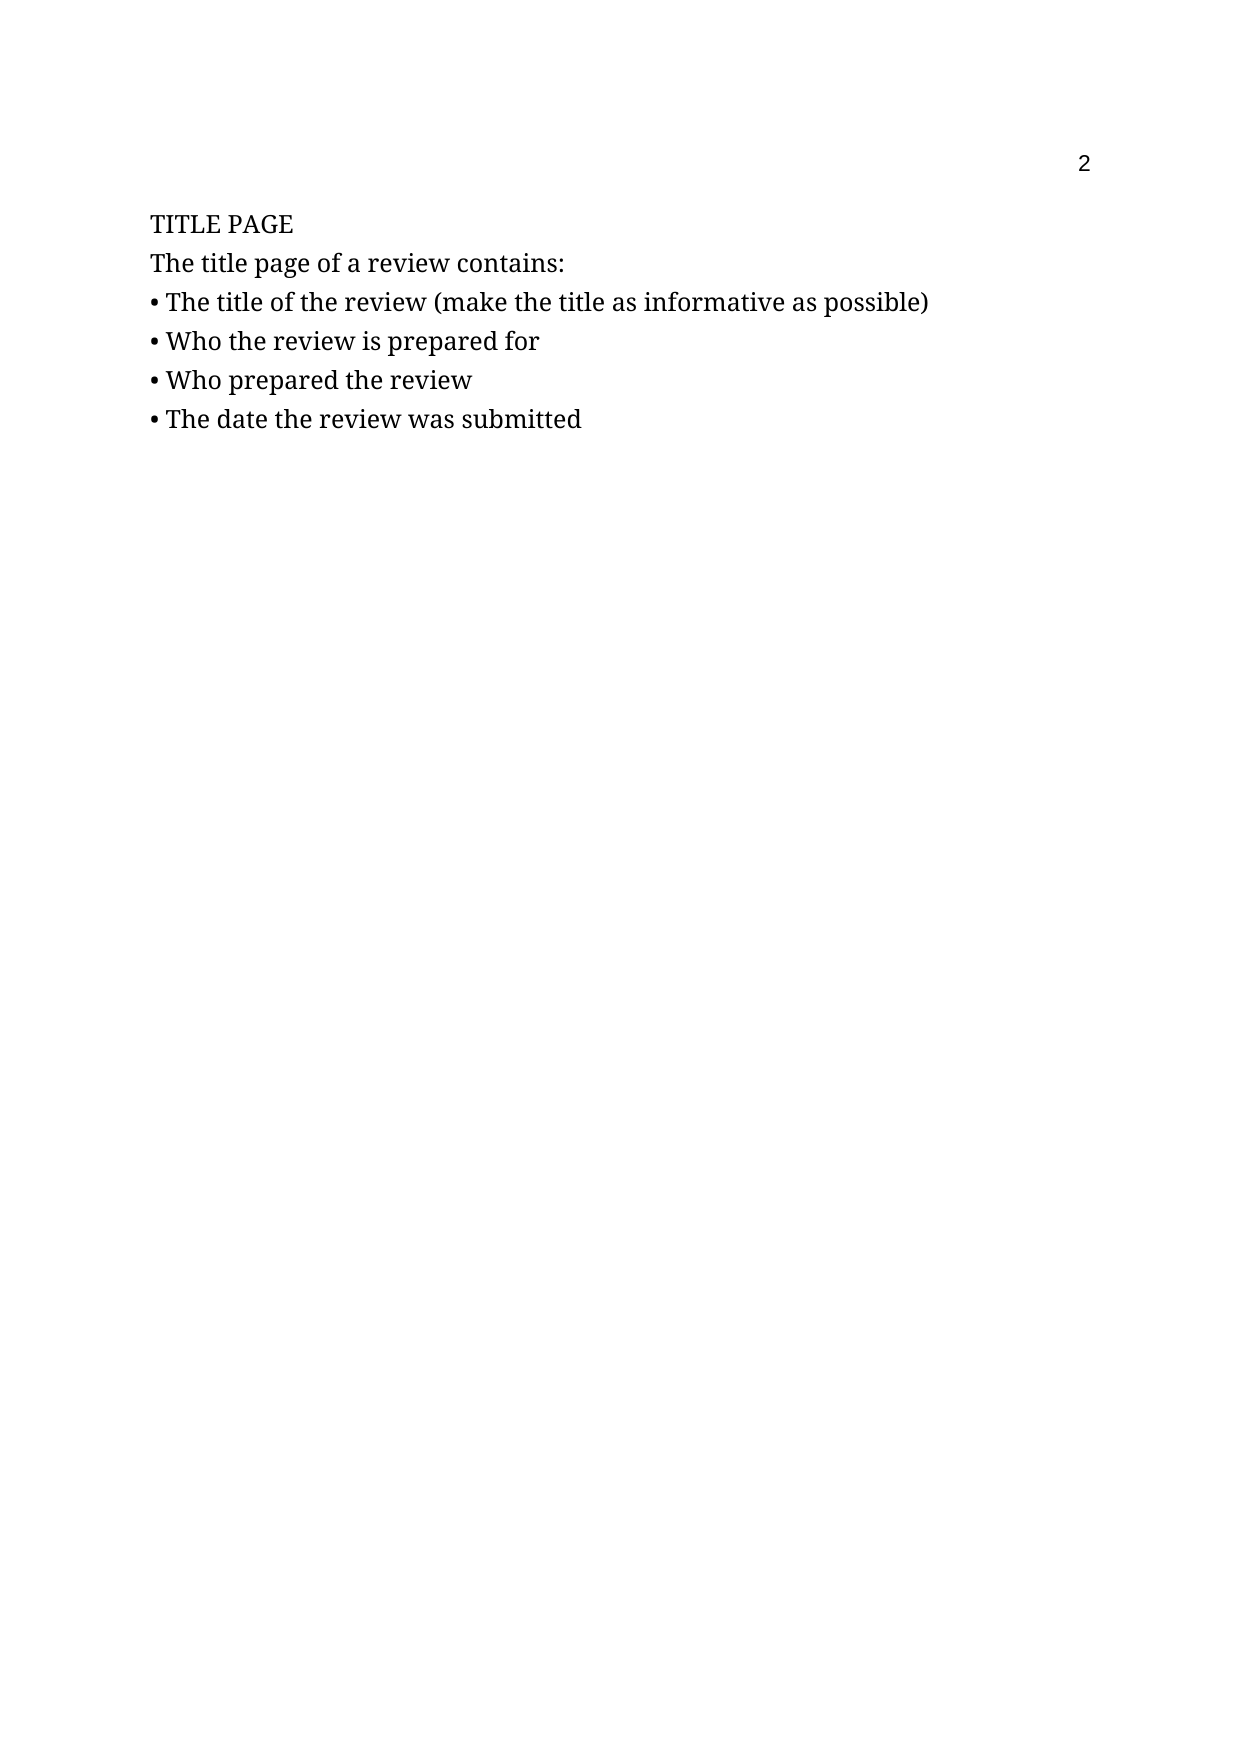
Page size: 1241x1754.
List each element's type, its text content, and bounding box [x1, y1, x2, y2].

text TITLE PAGE [150, 206, 1091, 240]
text • The title of the review (make the title as informative as possible) [150, 285, 1091, 319]
text • Who prepared the review [150, 363, 1091, 397]
text • Who the review is prepared for [150, 324, 1091, 358]
text The title page of a review contains: [150, 246, 1091, 279]
text • The date the review was submitted [150, 402, 1091, 436]
